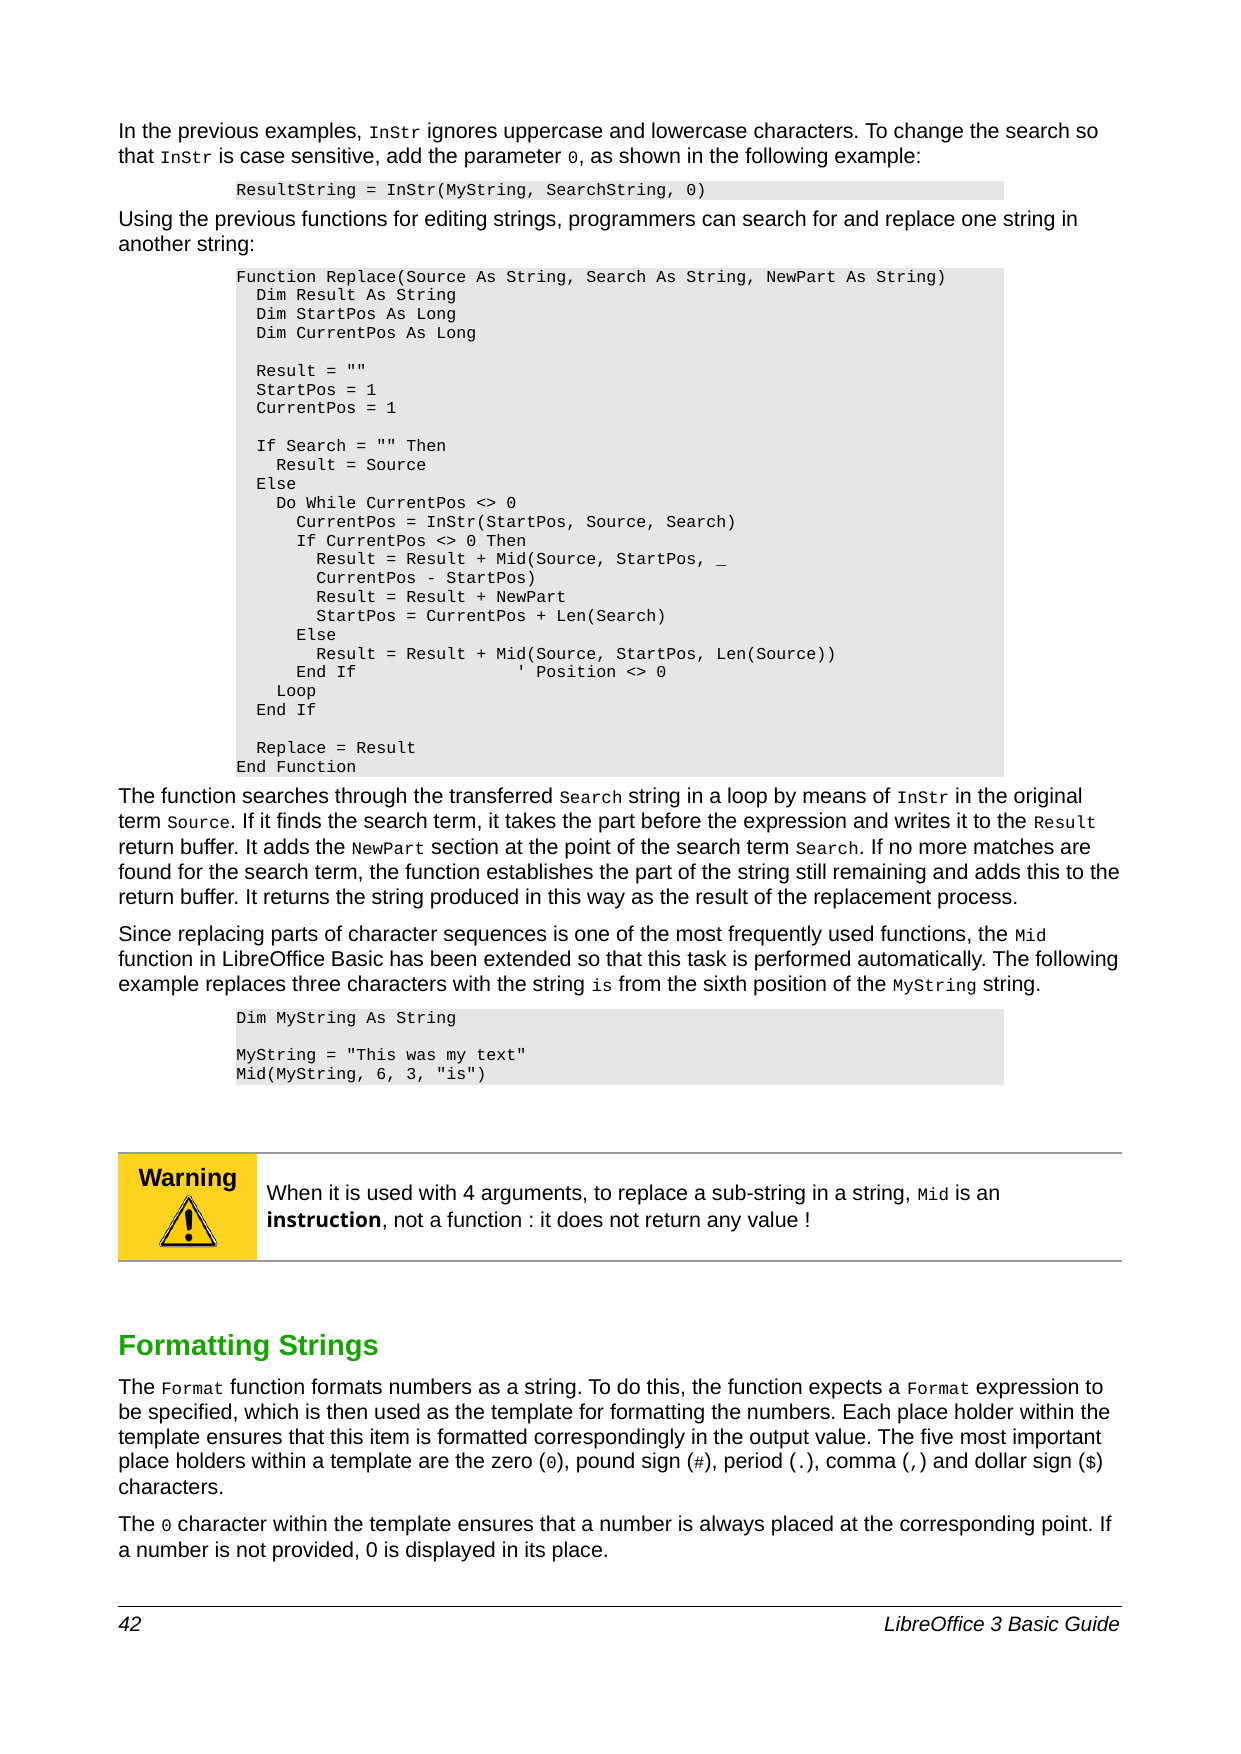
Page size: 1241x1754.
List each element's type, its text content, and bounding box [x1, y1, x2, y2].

text Since replacing parts of character sequences is one of the most frequently used functions, the Mid function in LibreOffice Basic has been extended so that this task is performed automatically. The following example replaces three characters with the string is from the sixth position of the MyString string. [118, 921, 1122, 997]
picture [155, 1191, 220, 1251]
text The function searches through the transferred Search string in a loop by means of InStr in the original term Source. If it finds the search term, it takes the part before the expression and writes it to the Result return buffer. It adds the NewPart section at the point of the search term Search. If no more matches are found for the search term, the function establishes the part of the string still remaining and adds this to the return buffer. It returns the string produced in this way as the result of the replacement process. [118, 783, 1122, 909]
text Dim MyString As String MyString = "This was my text" Mid(MyString, 6, 3, "is") [236, 1009, 1004, 1085]
text ResultString = InStr(MyString, SearchString, 0) [236, 181, 1004, 200]
table_header When it is used with 4 arguments, to replace a sub-string in a string, Mid is an instruction, not a function : it does not return any value ! [258, 1154, 1122, 1260]
text Using the previous functions for editing strings, programmers can search for and replace one string in another string: [118, 206, 1122, 256]
table_header Warning [118, 1154, 257, 1260]
text In the previous examples, InStr ignores uppercase and lowercase characters. To change the search so that InStr is case sensitive, add the parameter 0, as shown in the following example: [118, 118, 1122, 169]
text Function Replace(Source As String, Search As String, NewPart As String) Dim Result As String Dim StartPos As Long Dim CurrentPos As Long Result = "" StartPos = 1 CurrentPos = 1 If Search = "" Then Result = Source Else Do While CurrentPos <> 0 CurrentPos = InStr(StartPos, Source, Search) If CurrentPos <> 0 Then Result = Result + Mid(Source, StartPos, _ CurrentPos - StartPos) Result = Result + NewPart StartPos = CurrentPos + Len(Search) Else Result = Result + Mid(Source, StartPos, Len(Source)) End If ' Position <> 0 Loop End If Replace = Result End Function [236, 268, 1004, 777]
text The Format function formats numbers as a string. To do this, the function expects a Format expression to be specified, which is then used as the template for formatting the numbers. Each place holder within the template ensures that this item is formatted correspondingly in the output value. The five most important place holders within a template are the zero (0), pound sign (#), period (.), comma (,) and dollar sign ($) characters. [118, 1374, 1122, 1499]
subtitle Formatting Strings [118, 1328, 1122, 1362]
text The 0 character within the template ensures that a number is always placed at the corresponding point. If a number is not provided, 0 is displayed in its place. [118, 1511, 1122, 1561]
